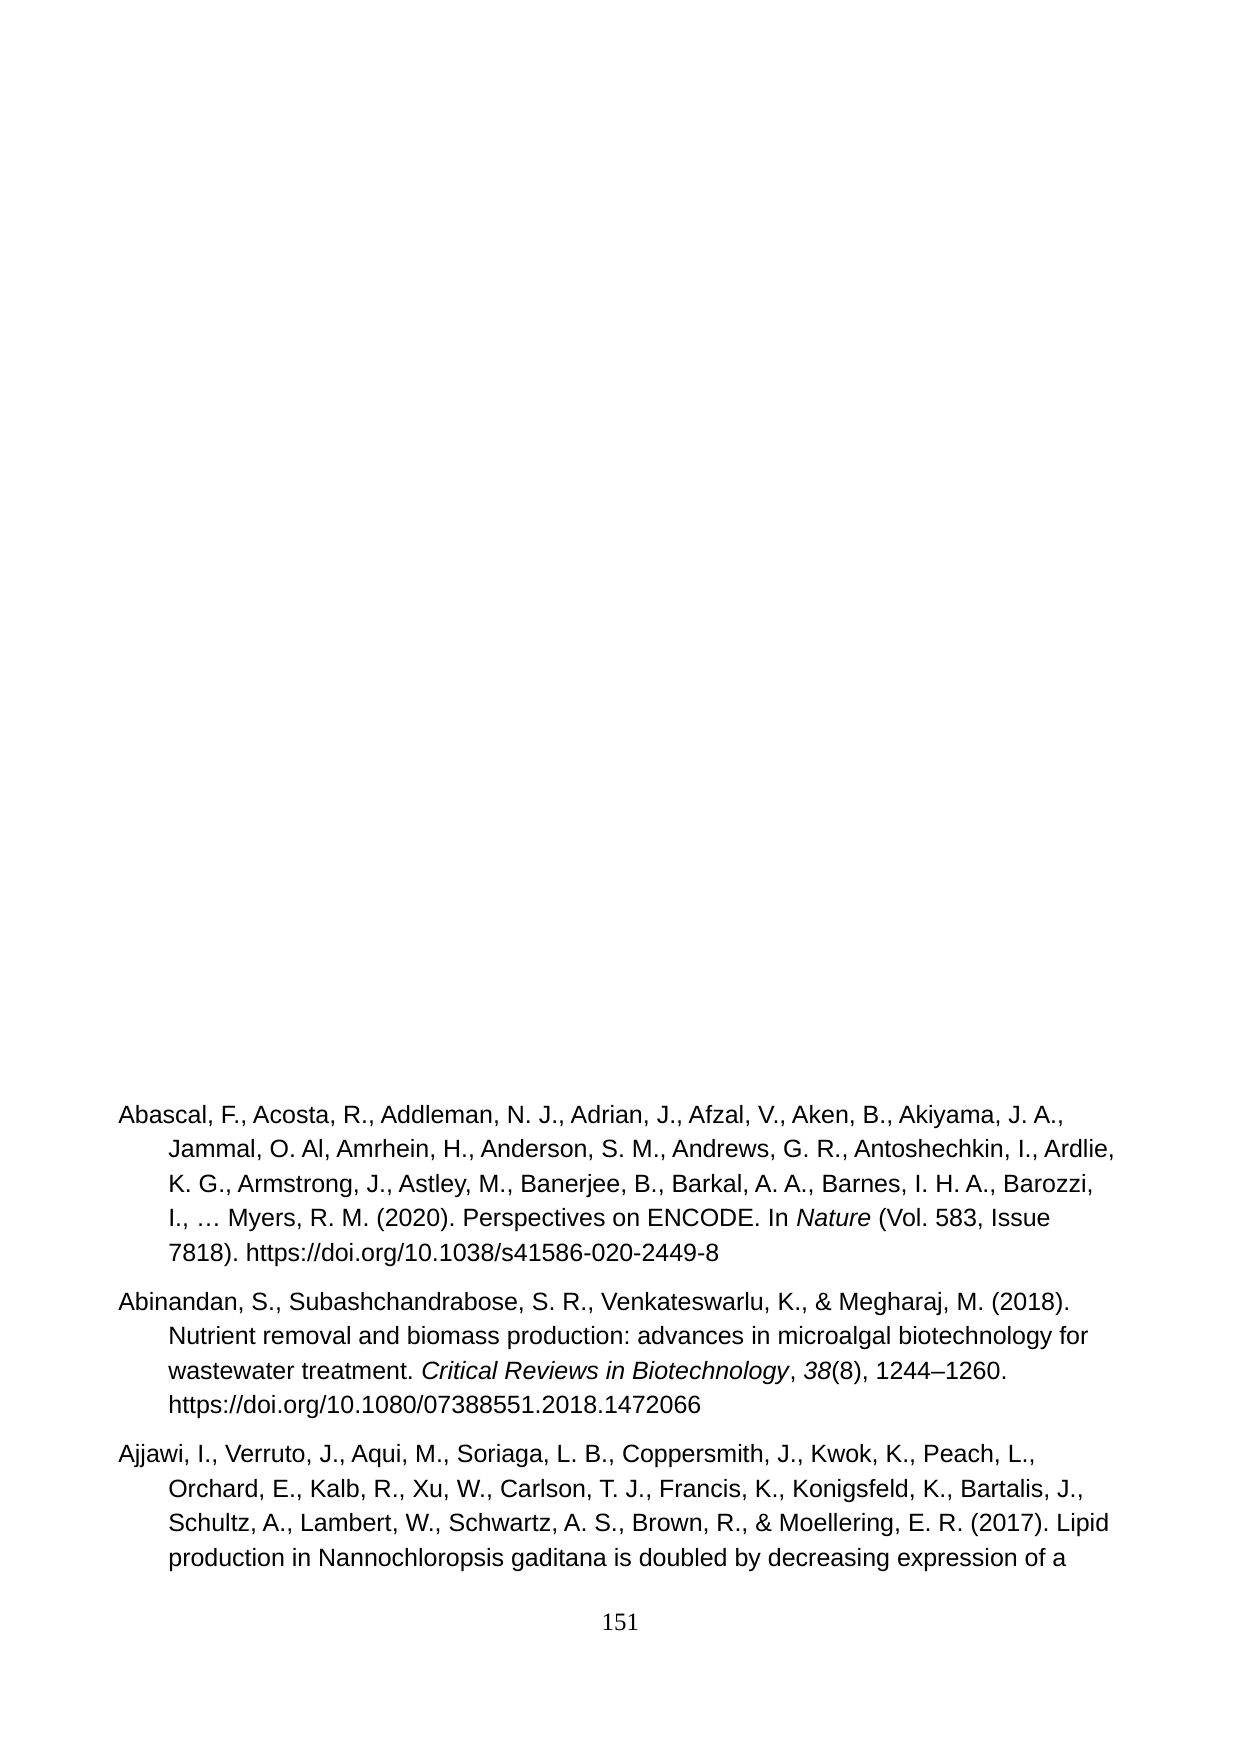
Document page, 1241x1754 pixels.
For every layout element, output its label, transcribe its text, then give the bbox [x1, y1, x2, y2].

text Ajjawi, I., Verruto, J., Aqui, M., Soriaga, L. B., Coppersmith, J., Kwok, K., Peach, L., Orchard, E., Kalb, R., Xu, W., Carlson, T. J., Francis, K., Konigsfeld, K., Bartalis, J., Schultz, A., Lambert, W., Schwartz, A. S., Brown, R., & Moellering, E. R. (2017). Lipid production in Nannochloropsis gaditana is doubled by decreasing expression of a [118, 1439, 1122, 1571]
text Abascal, F., Acosta, R., Addleman, N. J., Adrian, J., Afzal, V., Aken, B., Akiyama, J. A., Jammal, O. Al, Amrhein, H., Anderson, S. M., Andrews, G. R., Antoshechkin, I., Ardlie, K. G., Armstrong, J., Astley, M., Banerjee, B., Barkal, A. A., Barnes, I. H. A., Barozzi, I., … Myers, R. M. (2020). Perspectives on ENCODE. In Nature (Vol. 583, Issue 7818). https://doi.org/10.1038/s41586-020-2449-8 [118, 1100, 1122, 1266]
text Abinandan, S., Subashchandrabose, S. R., Venkateswarlu, K., & Megharaj, M. (2018). Nutrient removal and biomass production: advances in microalgal biotechnology for wastewater treatment. Critical Reviews in Biotechnology, 38(8), 1244–1260. https://doi.org/10.1080/07388551.2018.1472066 [118, 1287, 1122, 1419]
